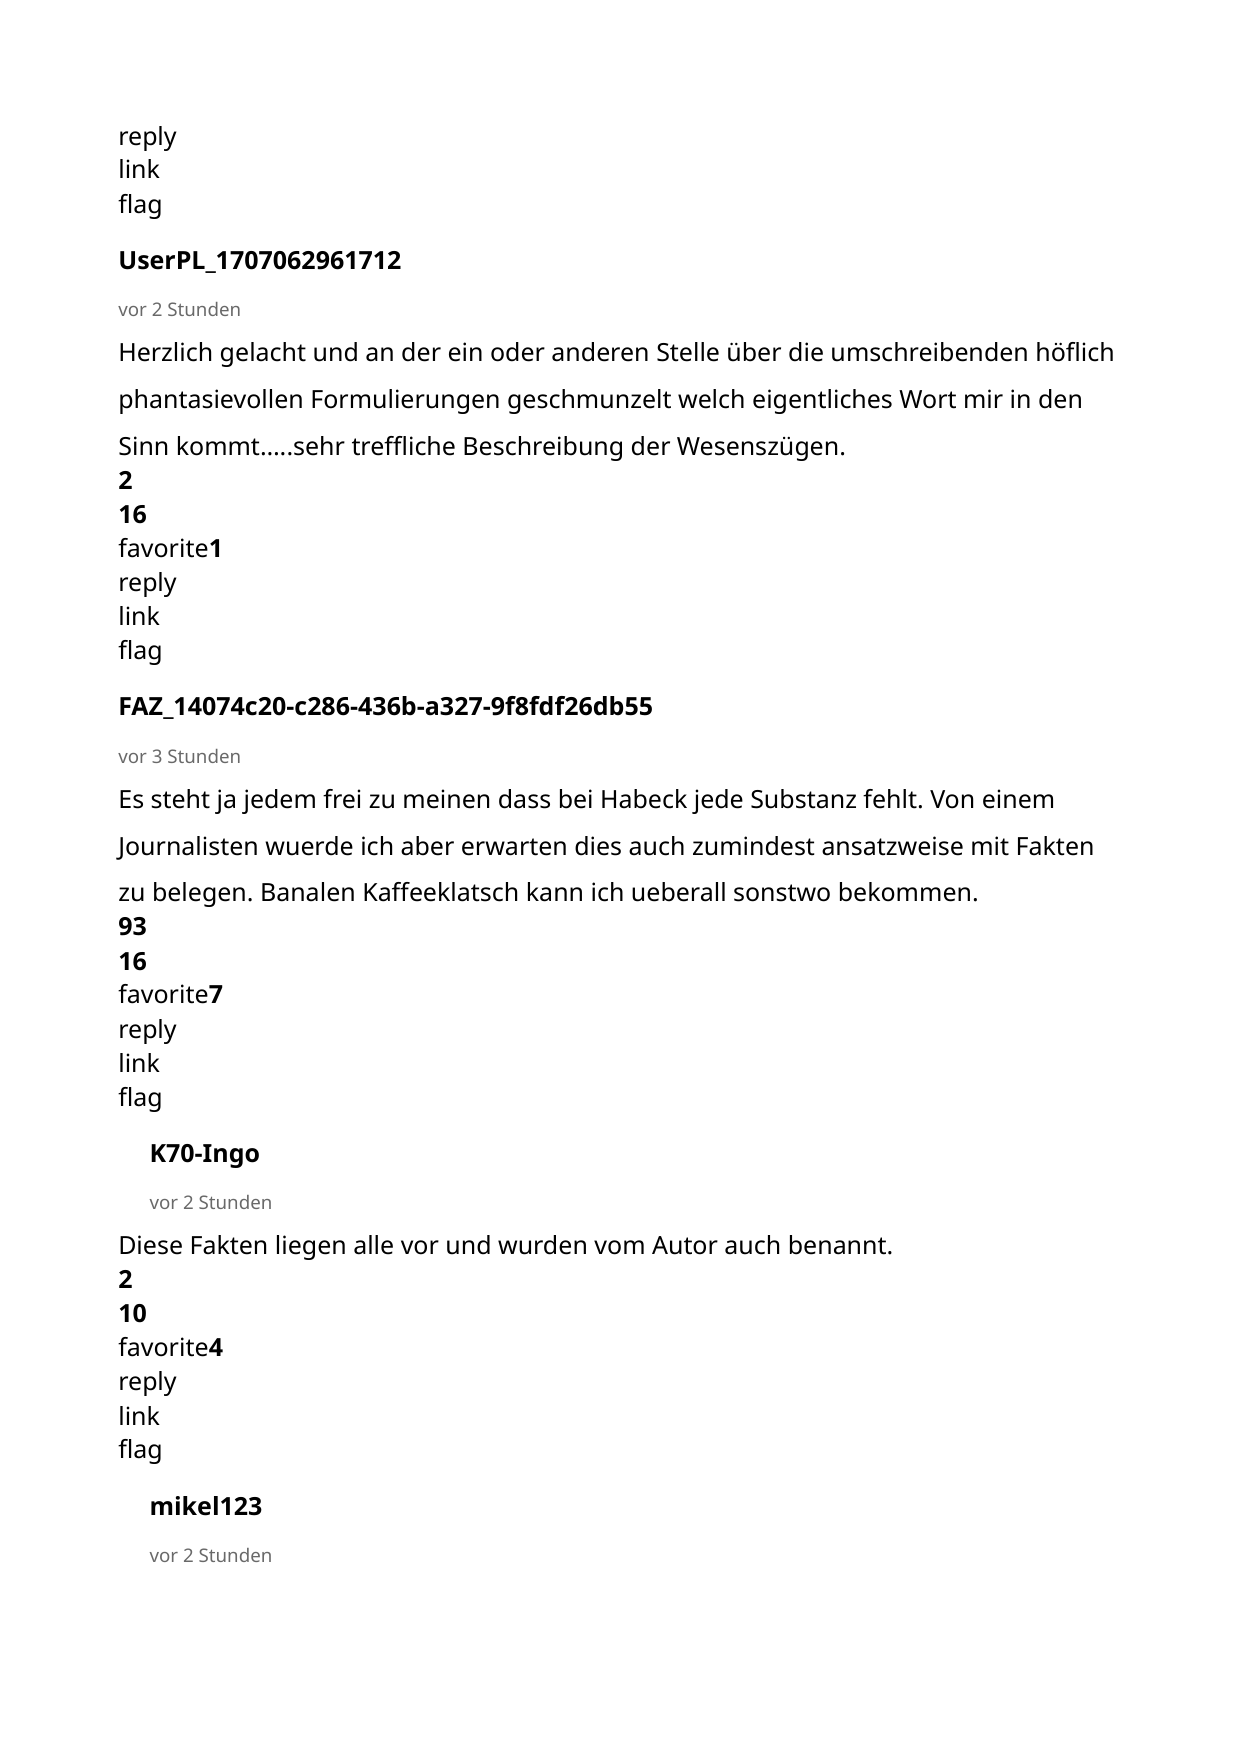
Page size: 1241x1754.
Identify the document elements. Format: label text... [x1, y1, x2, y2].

text Diese Fakten liegen alle vor und wurden vom Autor auch benannt. [118, 1215, 1122, 1262]
text reply [118, 1011, 1122, 1045]
text favorite1 [118, 531, 1122, 565]
text reply [118, 118, 1122, 152]
text flag [118, 1432, 1122, 1466]
text vor 2 Stunden [149, 1185, 1122, 1215]
text reply [118, 565, 1122, 599]
text UserPL_1707062961712 [118, 236, 1114, 277]
text flag [118, 633, 1122, 667]
text flag [118, 1079, 1122, 1113]
text FAZ_14074c20-c286-436b-a327-9f8fdf26db55 [118, 682, 1114, 723]
text link [118, 1398, 1122, 1432]
text link [118, 1045, 1122, 1079]
text reply [118, 1364, 1122, 1398]
text 2 [118, 462, 1122, 497]
text 10 [118, 1296, 1122, 1330]
text Es steht ja jedem frei zu meinen dass bei Habeck jede Substanz fehlt. Von einem Journalisten wuerde ich aber erwarten dies auch zumindest ansatzweise mit Fakten zu belegen. Banalen Kaffeeklatsch kann ich ueberall sonstwo bekommen. [118, 768, 1122, 909]
text link [118, 599, 1122, 633]
text 16 [118, 497, 1122, 531]
text Herzlich gelacht und an der ein oder anderen Stelle über die umschreibenden höflich phantasievollen Formulierungen geschmunzelt welch eigentliches Wort mir in den Sinn kommt…..sehr treffliche Beschreibung der Wesenszügen. [118, 322, 1122, 462]
text link [118, 152, 1122, 186]
text favorite7 [118, 977, 1122, 1011]
text vor 2 Stunden [149, 1538, 1122, 1568]
text vor 3 Stunden [118, 739, 1122, 768]
text 16 [118, 943, 1122, 977]
text vor 2 Stunden [118, 292, 1122, 322]
text 93 [118, 909, 1122, 943]
text favorite4 [118, 1330, 1122, 1364]
text mikel123 [149, 1482, 1114, 1522]
text K70-Ingo [149, 1129, 1114, 1170]
text 2 [118, 1262, 1122, 1296]
text flag [118, 186, 1122, 220]
